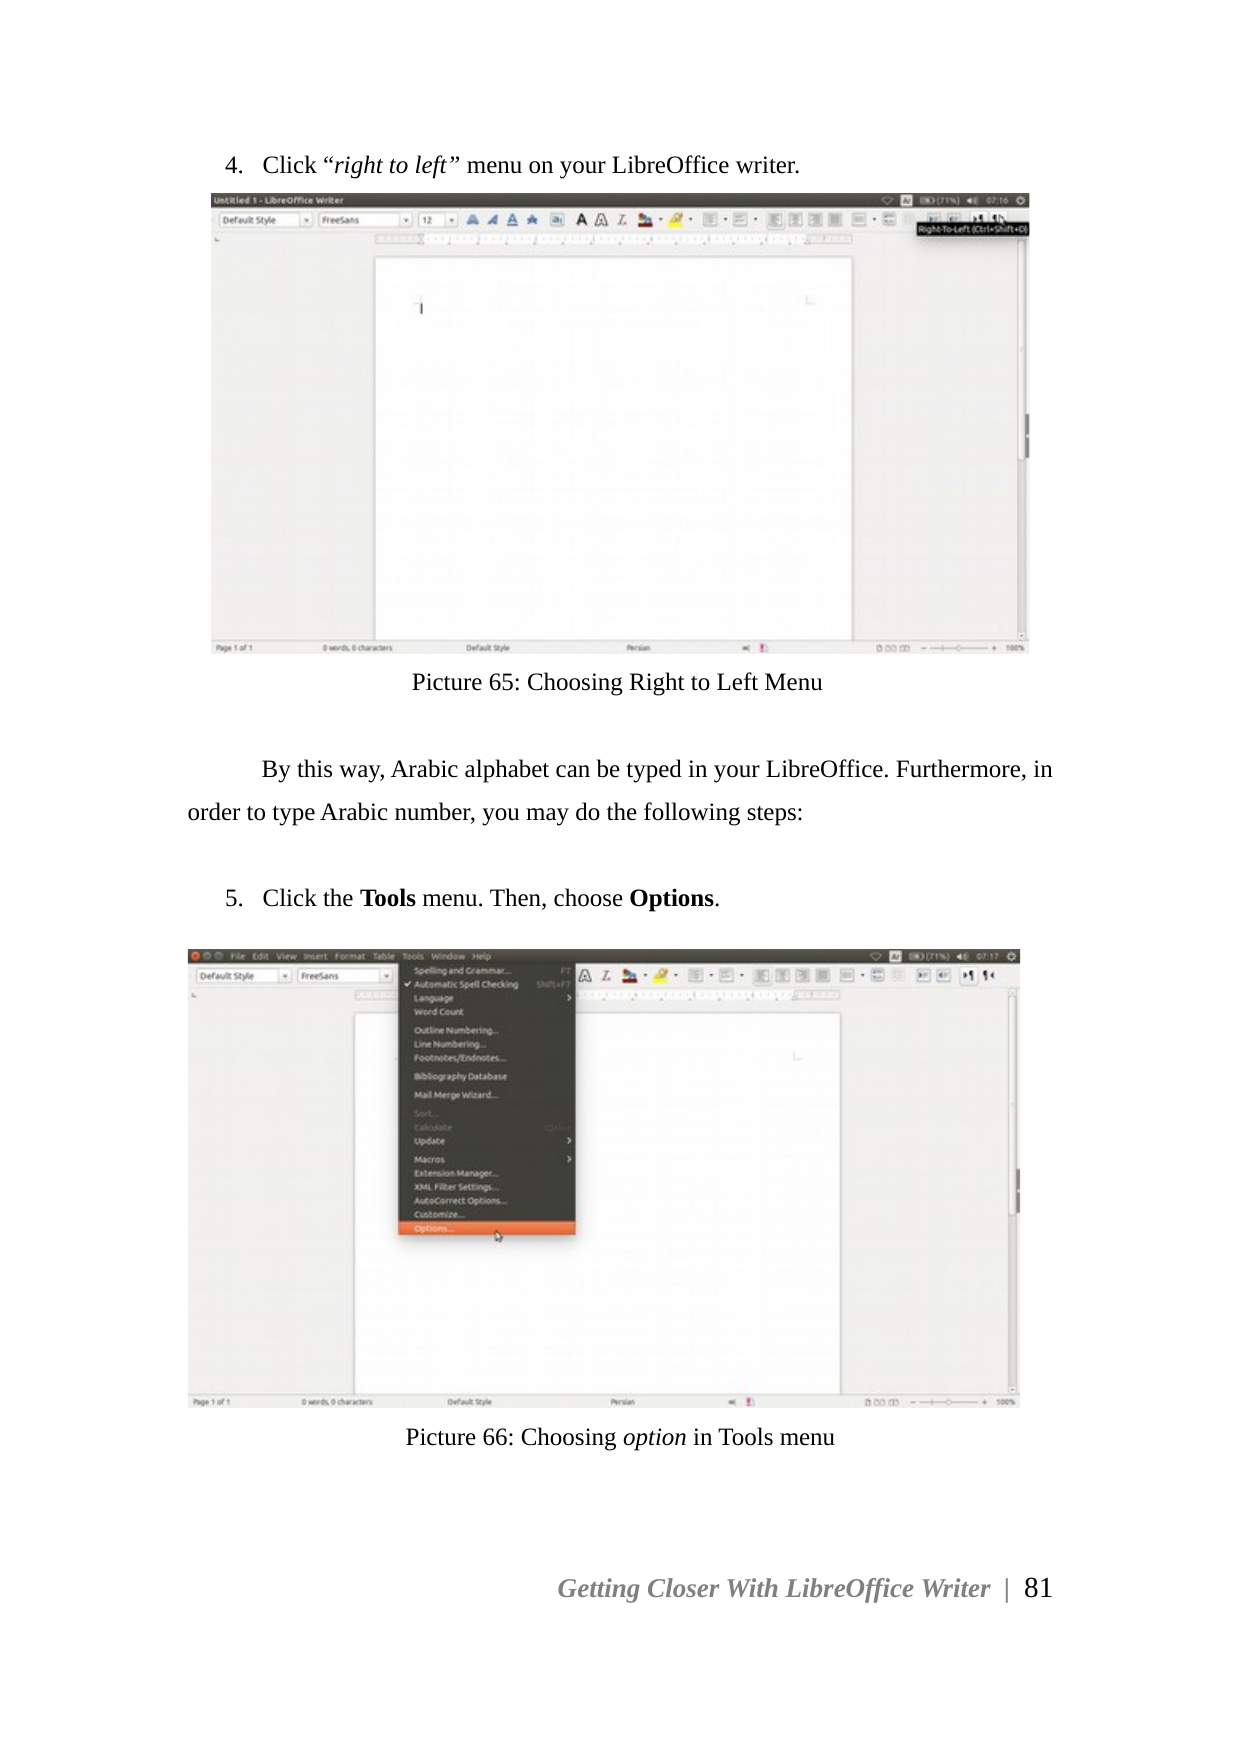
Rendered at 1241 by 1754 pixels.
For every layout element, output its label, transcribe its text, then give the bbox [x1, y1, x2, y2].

list Click “right to left” menu on your LibreOffice writer. [225, 150, 1053, 179]
picture [211, 193, 1030, 654]
text By this way, Arabic alphabet can be typed in your LibreOffice. Furthermore, in order to type Arabic number, you may do the following steps: [187, 754, 1053, 826]
picture [187, 949, 1021, 1408]
text Picture 65: Choosing Right to Left Menu [187, 654, 1053, 696]
text Picture 66: Choosing option in Tools menu [187, 926, 1053, 1450]
list Click the Tools menu. Then, choose Options. [225, 883, 1053, 912]
